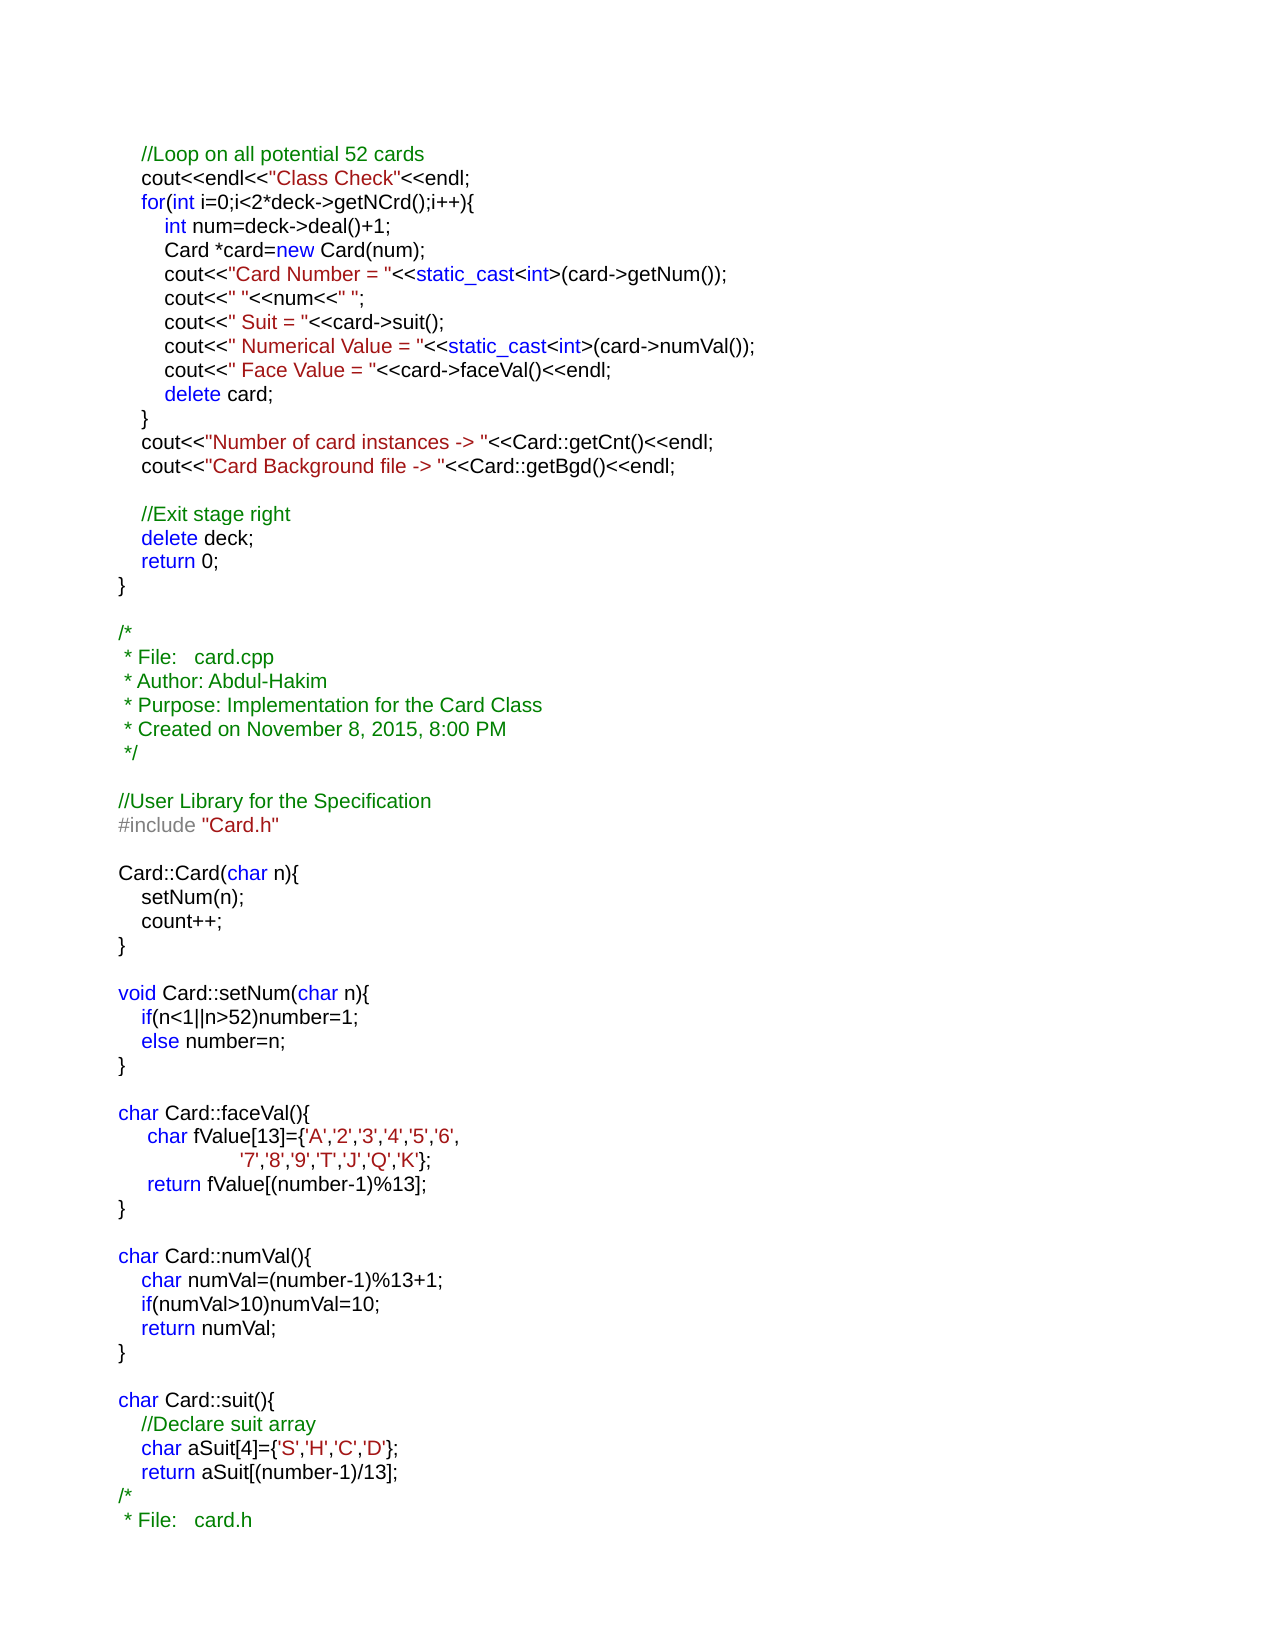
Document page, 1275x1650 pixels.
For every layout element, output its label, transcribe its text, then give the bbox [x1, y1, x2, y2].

text #include "Card.h" [118, 813, 1157, 837]
text /* [118, 1484, 1157, 1508]
text if(n<1||n>52)number=1; [118, 1004, 1157, 1028]
text return numVal; [118, 1316, 1157, 1340]
text '7','8','9','T','J','Q','K'}; [118, 1148, 1157, 1172]
text char Card::numVal(){ [118, 1244, 1157, 1268]
text } [118, 933, 1157, 957]
text char Card::suit(){ [118, 1388, 1157, 1412]
text } [118, 1052, 1157, 1076]
text Card *card=new Card(num); [118, 238, 1157, 262]
text setNum(n); [118, 885, 1157, 909]
text Card::Card(char n){ [118, 861, 1157, 885]
text void Card::setNum(char n){ [118, 981, 1157, 1004]
text cout<<"Card Number = "<<static_cast<int>(card->getNum()); [118, 262, 1157, 286]
text cout<<"Card Background file -> "<<Card::getBgd()<<endl; [118, 453, 1157, 477]
text delete card; [118, 382, 1157, 406]
text cout<<endl<<"Class Check"<<endl; [118, 166, 1157, 190]
text cout<<" "<<num<<" "; [118, 286, 1157, 310]
text //User Library for the Specification [118, 789, 1157, 813]
text * Purpose: Implementation for the Card Class [118, 693, 1157, 717]
text else number=n; [118, 1028, 1157, 1052]
text count++; [118, 909, 1157, 933]
text for(int i=0;i<2*deck->getNCrd();i++){ [118, 190, 1157, 214]
text * Author: Abdul-Hakim [118, 669, 1157, 693]
text /* [118, 621, 1157, 645]
text delete deck; [118, 525, 1157, 549]
text return aSuit[(number-1)/13]; [118, 1460, 1157, 1484]
text * Created on November 8, 2015, 8:00 PM [118, 717, 1157, 741]
text return fValue[(number-1)%13]; [118, 1172, 1157, 1196]
text char fValue[13]={'A','2','3','4','5','6', [118, 1124, 1157, 1148]
text */ [118, 741, 1157, 765]
text } [118, 1196, 1157, 1220]
text //Exit stage right [118, 501, 1157, 525]
text return 0; [118, 549, 1157, 573]
text //Loop on all potential 52 cards [118, 142, 1157, 166]
text * File: card.h [118, 1508, 1157, 1532]
text } [118, 406, 1157, 429]
text cout<<" Numerical Value = "<<static_cast<int>(card->numVal()); [118, 334, 1157, 358]
text if(numVal>10)numVal=10; [118, 1292, 1157, 1316]
text char numVal=(number-1)%13+1; [118, 1268, 1157, 1292]
text //Declare suit array [118, 1412, 1157, 1436]
text int num=deck->deal()+1; [118, 214, 1157, 238]
text char Card::faceVal(){ [118, 1100, 1157, 1124]
text cout<<" Suit = "<<card->suit(); [118, 310, 1157, 334]
text } [118, 1340, 1157, 1364]
text cout<<" Face Value = "<<card->faceVal()<<endl; [118, 358, 1157, 382]
text * File: card.cpp [118, 645, 1157, 669]
text } [118, 573, 1157, 597]
text cout<<"Number of card instances -> "<<Card::getCnt()<<endl; [118, 429, 1157, 453]
text char aSuit[4]={'S','H','C','D'}; [118, 1436, 1157, 1460]
